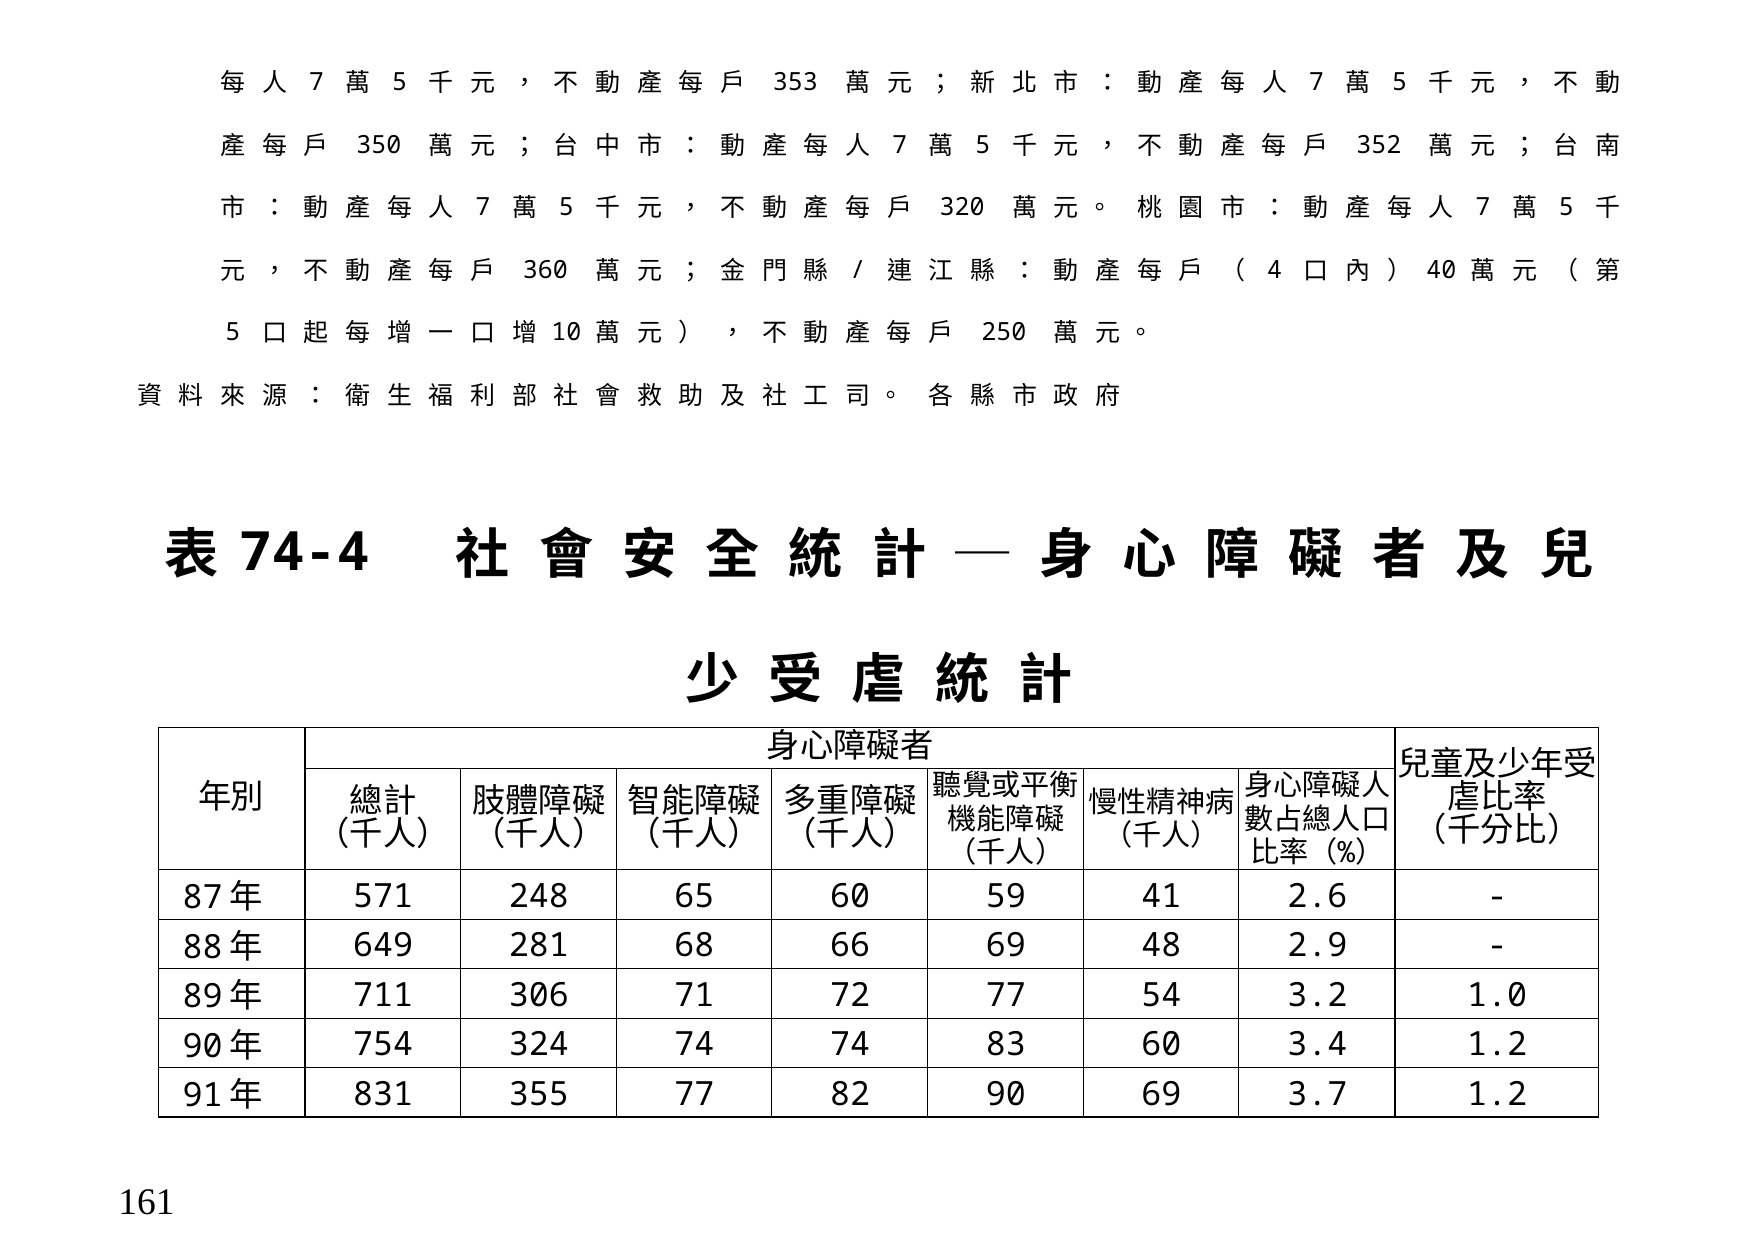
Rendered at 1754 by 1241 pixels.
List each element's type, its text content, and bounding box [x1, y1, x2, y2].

table_cell 多重障礙（千人） [772, 769, 927, 869]
table_cell 324 [461, 1019, 616, 1067]
table_cell 83 [928, 1019, 1083, 1067]
table_cell 248 [461, 870, 616, 918]
table_cell 66 [772, 920, 927, 968]
table_cell 48 [1084, 920, 1238, 968]
table_cell 59 [928, 870, 1083, 918]
table_cell 60 [1084, 1019, 1238, 1067]
table_header 年別 [159, 728, 304, 869]
table_header 兒童及少年受虐比率 （千分比） [1396, 728, 1598, 869]
table_cell 306 [461, 969, 616, 1017]
table_cell 1.2 [1396, 1068, 1598, 1116]
table_cell 77 [617, 1068, 771, 1116]
table_cell 711 [306, 969, 460, 1017]
table_cell 90 [928, 1068, 1083, 1116]
table_cell 69 [1084, 1068, 1238, 1116]
table_cell 649 [306, 920, 460, 968]
table_cell 90年 [159, 1019, 304, 1067]
table_cell 281 [461, 920, 616, 968]
table_cell 54 [1084, 969, 1238, 1017]
table_cell 355 [461, 1068, 616, 1116]
table_cell 74 [772, 1019, 927, 1067]
text 每人7萬5千元，不動產每戶353萬元；新北市：動產每人7萬5千元，不動產每戶350萬元；台中市：動產每人7萬5千元，不動產每戶352萬元；台南市：動產每人7萬5千元，不動產每戶320萬元。桃園市：動產每人7萬5千元，不動產每戶360萬元；金門縣/連江縣：動產每戶（4口內）40萬元（第5口起每增一口增10萬元），不動產每戶250萬元。 [172, 39, 1628, 352]
table_cell 72 [772, 969, 927, 1017]
table_cell 聽覺或平衡機能障礙（千人） [928, 769, 1083, 869]
table_cell 88年 [159, 920, 304, 968]
table_cell 89年 [159, 969, 304, 1017]
table_cell 77 [928, 969, 1083, 1017]
table_cell 3.7 [1239, 1068, 1394, 1116]
table_cell 68 [617, 920, 771, 968]
table_cell 91年 [159, 1068, 304, 1116]
table_cell - [1396, 870, 1598, 918]
table_cell 754 [306, 1019, 460, 1067]
table_cell 41 [1084, 870, 1238, 918]
table_cell 82 [772, 1068, 927, 1116]
table_cell 3.4 [1239, 1019, 1394, 1067]
table_cell 肢體障礙 （千人） [461, 769, 616, 869]
text 資料來源：衛生福利部社會救助及社工司。各縣市政府 [128, 352, 1628, 414]
table_cell 智能障礙（千人） [617, 769, 771, 869]
table_cell 1.2 [1396, 1019, 1598, 1067]
table_cell 69 [928, 920, 1083, 968]
table_cell 60 [772, 870, 927, 918]
table_cell 1.0 [1396, 969, 1598, 1017]
subtitle 表74-4 社會安全統計─身心障礙者及兒少受虐統計 [128, 477, 1628, 727]
table_cell 831 [306, 1068, 460, 1116]
table_cell 71 [617, 969, 771, 1017]
table_cell 65 [617, 870, 771, 918]
table_cell 2.9 [1239, 920, 1394, 968]
table_cell 571 [306, 870, 460, 918]
table_cell 87年 [159, 870, 304, 918]
table_cell - [1396, 920, 1598, 968]
table_cell 3.2 [1239, 969, 1394, 1017]
table_cell 74 [617, 1019, 771, 1067]
table_cell 總計 （千人） [306, 769, 460, 869]
table_cell 慢性精神病（千人） [1084, 769, 1238, 869]
table_header 身心障礙者 [306, 728, 1394, 768]
table_cell 2.6 [1239, 870, 1394, 918]
table_cell 身心障礙人數占總人口比率（%） [1239, 769, 1394, 869]
